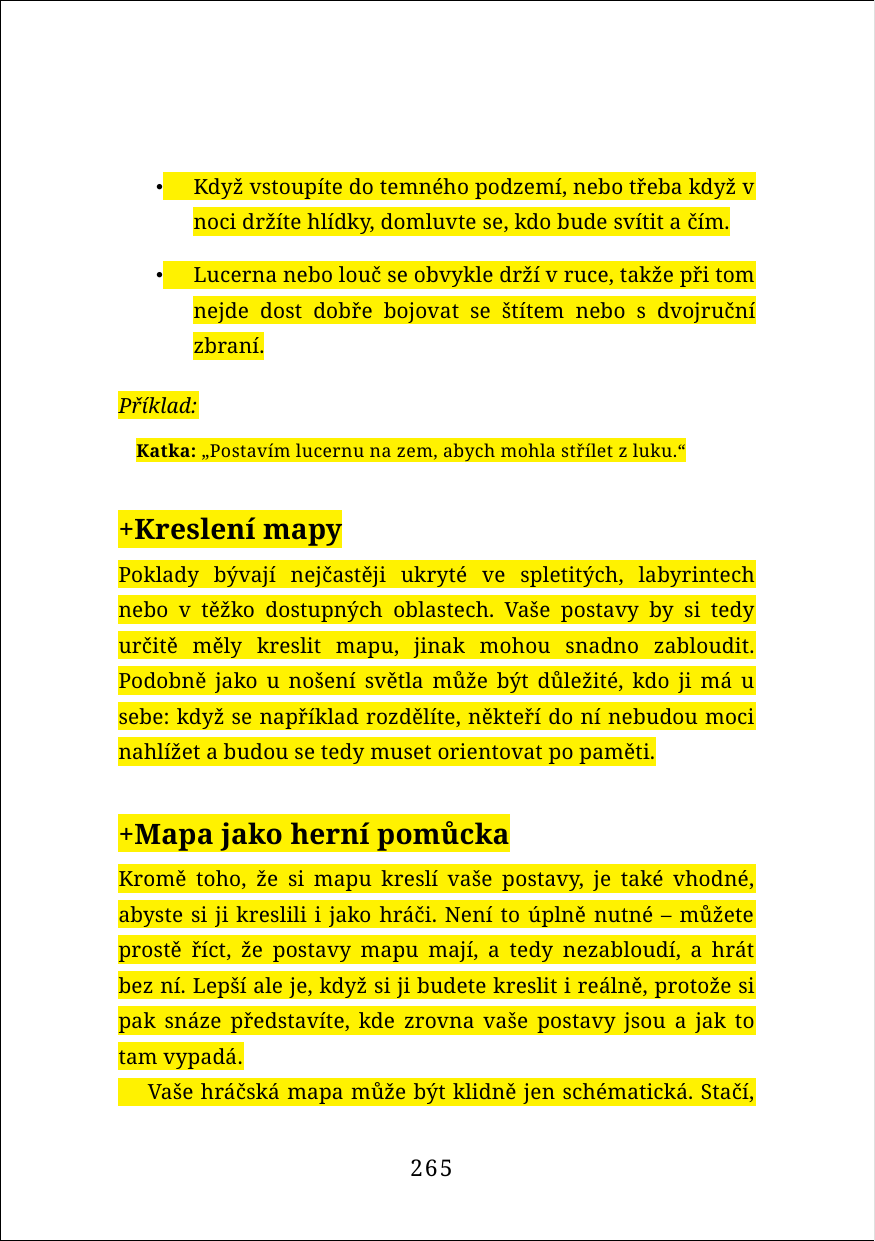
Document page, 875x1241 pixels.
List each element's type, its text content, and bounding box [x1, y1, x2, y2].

text Příklad: [118, 391, 756, 419]
list Když vstoupíte do temného podzemí, nebo třeba když v noci držíte hlídky, domluvte se, kdo bude svítit a čím. [156, 172, 756, 236]
text Katka: „Postavím lucernu na zem, abych mohla střílet z luku.“ [136, 438, 756, 462]
subtitle +Kreslení mapy [118, 509, 756, 548]
text Poklady bývají nejčastěji ukryté ve spletitých, labyrintech nebo v těžko dostupných oblastech. Vaše postavy by si tedy určitě měly kreslit mapu, jinak mohou snadno zabloudit. Podobně jako u nošení světla může být důležité, kdo ji má u sebe: když se například rozdělíte, někteří do ní nebudou moci nahlížet a budou se tedy muset orientovat po paměti. [118, 560, 756, 766]
list Lucerna nebo louč se obvykle drží v ruce, takže při tom nejde dost dobře bojovat se štítem nebo s dvojruční zbraní. [156, 261, 756, 360]
subtitle +Mapa jako herní pomůcka [118, 814, 756, 852]
text Kromě toho, že si mapu kreslí vaše postavy, je také vhodné, abyste si ji kreslili i jako hráči. Není to úplně nutné – můžete prostě říct, že postavy mapu mají, a tedy nezabloudí, a hrát bez ní. Lepší ale je, když si ji budete kreslit i reálně, protože si pak snáze představíte, kde zrovna vaše postavy jsou a jak to tam vypadá. Vaše hráčská mapa může být klidně jen schématická. Stačí, [118, 864, 756, 1106]
